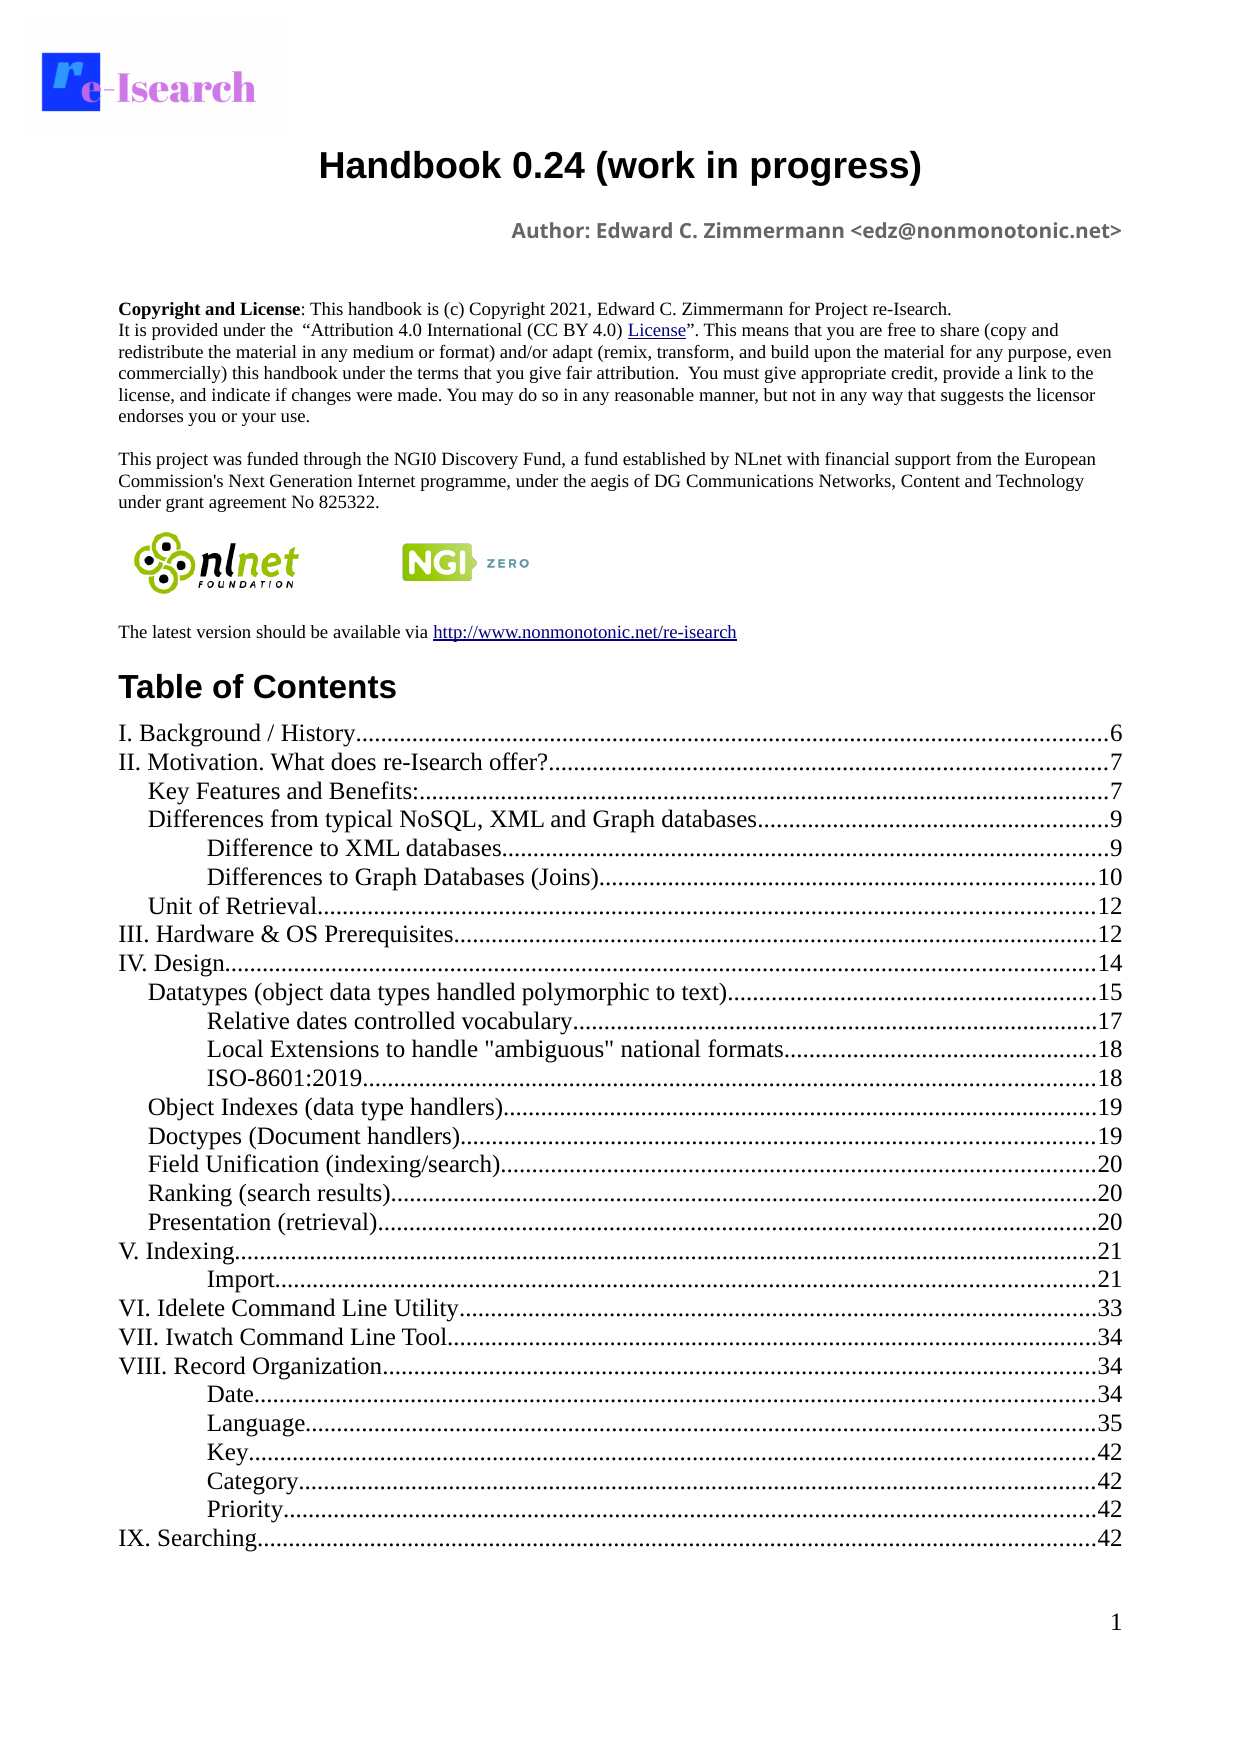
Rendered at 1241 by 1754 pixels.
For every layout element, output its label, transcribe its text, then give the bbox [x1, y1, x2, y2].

text VIII. Record Organization 34 [118, 1351, 1122, 1379]
text III. Hardware & OS Prerequisites 12 [118, 919, 1122, 948]
text ISO-8601:2019 18 [207, 1063, 1122, 1092]
picture [337, 521, 594, 603]
text Author: Edward C. Zimmermann <edz@nonmonotonic.net> [118, 216, 1122, 245]
text Copyright and License: This handbook is (c) Copyright 2021, Edward C. Zimmermann for Project re-Isearch. [118, 297, 1122, 319]
text The latest version should be available via http://www.nonmonotonic.net/re-isearch [118, 621, 1122, 642]
text This project was funded through the NGI0 Discovery Fund, a fund established by NLnet with financial support from the European Commission's Next Generation Internet programme, under the aegis of DG Communications Networks, Content and Technology under grant agreement No 825322. [118, 448, 1122, 513]
subtitle Table of Contents [118, 667, 1122, 706]
text IX. Searching 42 [118, 1523, 1122, 1552]
text Key Features and Benefits: 7 [148, 776, 1122, 804]
text Local Extensions to handle "ambiguous" national formats 18 [207, 1034, 1122, 1063]
text Difference to XML databases 9 [207, 833, 1122, 862]
text Datatypes (object data types handled polymorphic to text) 15 [148, 977, 1122, 1006]
picture [21, 15, 288, 138]
text Ranking (search results) 20 [148, 1178, 1122, 1207]
picture [132, 527, 300, 598]
text Relative dates controlled vocabulary 17 [207, 1006, 1122, 1034]
text Category 42 [207, 1466, 1122, 1494]
text Unit of Retrieval 12 [148, 891, 1122, 919]
text Key 42 [207, 1437, 1122, 1466]
text Date 34 [207, 1379, 1122, 1408]
text Field Unification (indexing/search) 20 [148, 1149, 1122, 1178]
text Priority 42 [207, 1494, 1122, 1523]
text Doctypes (Document handlers) 19 [148, 1121, 1122, 1149]
text Presentation (retrieval) 20 [148, 1207, 1122, 1236]
text It is provided under the “Attribution 4.0 International (CC BY 4.0) License”. This means that you are free to share (copy and redistribute the material in any medium or format) and/or adapt (remix, transform, and build upon the material for any purpose, even commercially) this handbook under the terms that you give fair attribution. You must give appropriate credit, provide a link to the license, and indicate if changes were made. You may do so in any reasonable manner, but not in any way that suggests the licensor endorses you or your use. [118, 319, 1122, 427]
text Differences from typical NoSQL, XML and Graph databases 9 [148, 804, 1122, 833]
text I. Background / History 6 [118, 718, 1122, 747]
text VI. Idelete Command Line Utility 33 [118, 1293, 1122, 1322]
text II. Motivation. What does re-Isearch offer? 7 [118, 747, 1122, 776]
text V. Indexing 21 [118, 1236, 1122, 1264]
text Differences to Graph Databases (Joins) 10 [207, 862, 1122, 891]
text Object Indexes (data type handlers) 19 [148, 1092, 1122, 1121]
text VII. Iwatch Command Line Tool 34 [118, 1322, 1122, 1351]
text Import 21 [207, 1264, 1122, 1293]
text Language 35 [207, 1408, 1122, 1437]
text IV. Design 14 [118, 948, 1122, 977]
